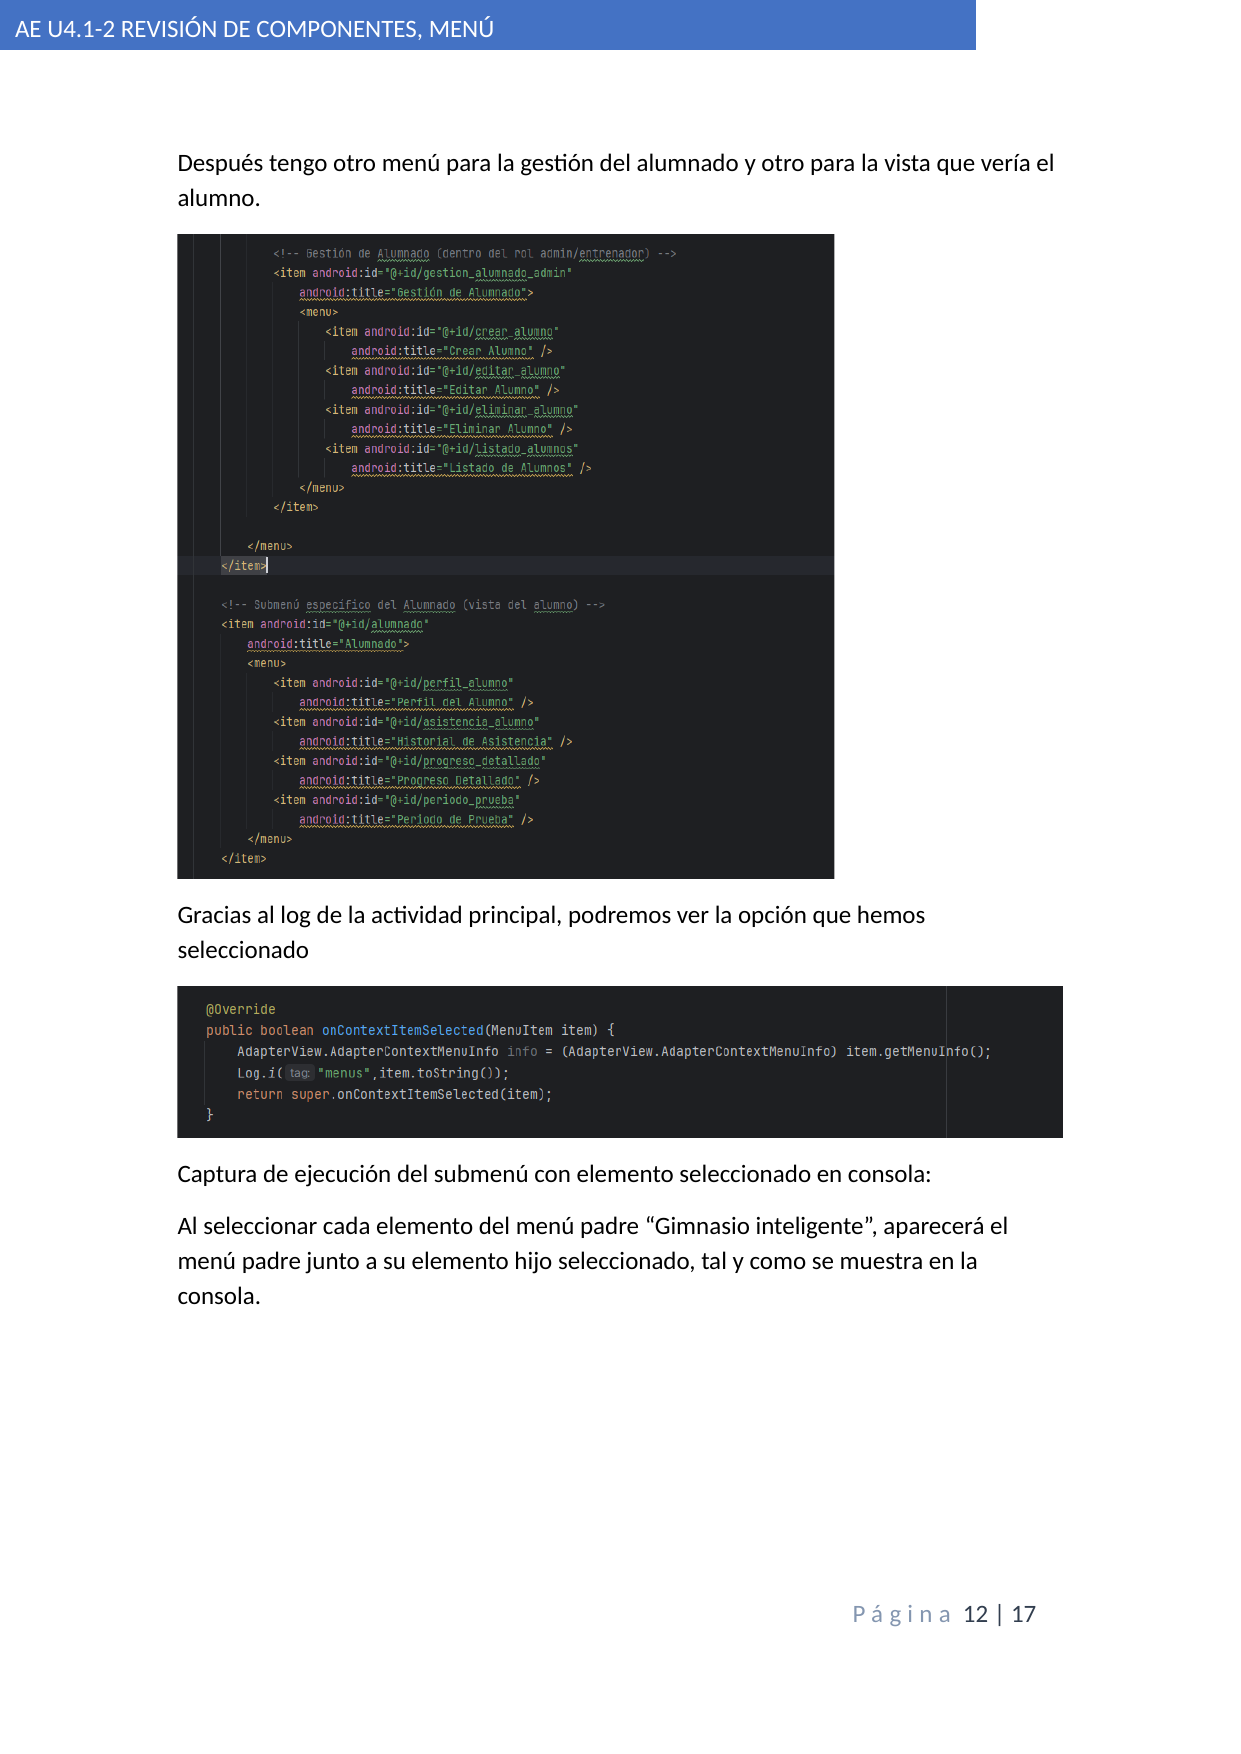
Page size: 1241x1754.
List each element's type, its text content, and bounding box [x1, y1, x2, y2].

text Gracias al log de la actividad principal, podremos ver la opción que hemos seleccionado [177, 900, 1063, 965]
text Después tengo otro menú para la gestión del alumnado y otro para la vista que vería el alumno. [177, 148, 1063, 213]
text Al seleccionar cada elemento del menú padre “Gimnasio inteligente”, aparecerá el menú padre junto a su elemento hijo seleccionado, tal y como se muestra en la consola. [177, 1210, 1063, 1311]
text Captura de ejecución del submenú con elemento seleccionado en consola: [177, 1158, 1063, 1189]
